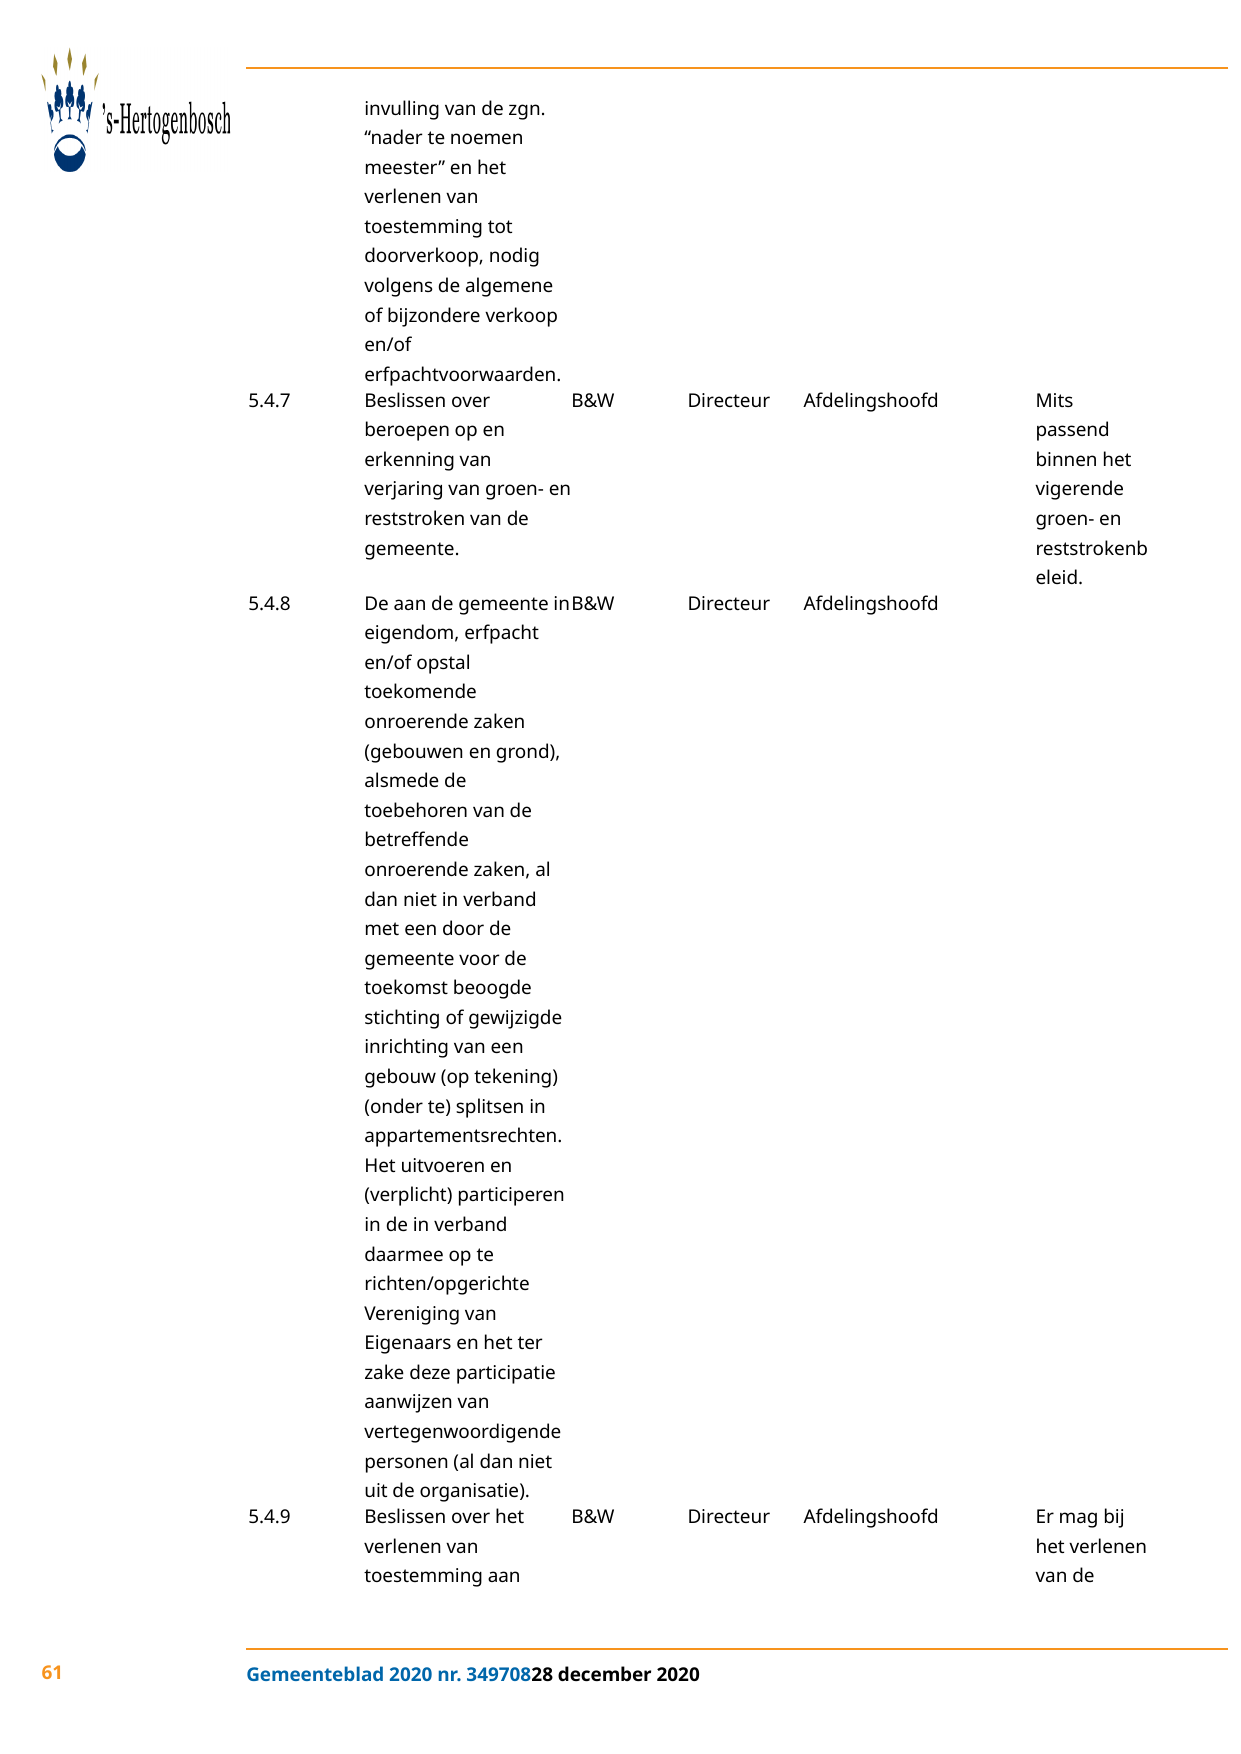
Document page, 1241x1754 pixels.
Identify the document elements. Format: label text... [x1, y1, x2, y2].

table_cell [803, 95, 1035, 387]
table_cell B&W [571, 590, 687, 1503]
table_cell [1035, 590, 1152, 1503]
table_cell [248, 95, 364, 387]
picture [41, 47, 231, 172]
table_cell B&W [571, 387, 687, 590]
table_cell Afdelingshoofd [803, 1503, 1035, 1588]
table_cell [1035, 95, 1152, 387]
table_cell [687, 95, 803, 387]
table_cell 5.4.8 [248, 590, 364, 1503]
table_cell [571, 95, 687, 387]
table_cell Er mag bij het verlenen van de [1035, 1503, 1152, 1588]
table_cell Afdelingshoofd [803, 387, 1035, 590]
table_cell Mits passend binnen het vigerende groen- en reststrokenbeleid. [1035, 387, 1152, 590]
table_cell B&W [571, 1503, 687, 1588]
table_cell Directeur [687, 387, 803, 590]
table_cell Afdelingshoofd [803, 590, 1035, 1503]
table_cell Directeur [687, 1503, 803, 1588]
table_cell Beslissen over het verlenen van toestemming aan [364, 1503, 571, 1588]
table_cell De aan de gemeente in eigendom, erfpacht en/of opstal toekomende onroerende zaken (gebouwen en grond), alsmede de toebehoren van de betreffende onroerende zaken, al dan niet in verband met een door de gemeente voor de toekomst beoogde stichting of gewijzigde inrichting van een gebouw (op tekening) (onder te) splitsen in appartementsrechten. Het uitvoeren en (verplicht) participeren in de in verband daarmee op te richten/opgerichte Vereniging van Eigenaars en het ter zake deze participatie aanwijzen van vertegenwoordigende personen (al dan niet uit de organisatie). [364, 590, 571, 1503]
table_cell Beslissen over beroepen op en erkenning van verjaring van groen- en reststroken van de gemeente. [364, 387, 571, 590]
table_cell 5.4.9 [248, 1503, 364, 1588]
table_cell Directeur [687, 590, 803, 1503]
table_cell invulling van de zgn. “nader te noemen meester” en het verlenen van toestemming tot doorverkoop, nodig volgens de algemene of bijzondere verkoop en/of erfpachtvoorwaarden. [364, 95, 571, 387]
table_cell 5.4.7 [248, 387, 364, 590]
